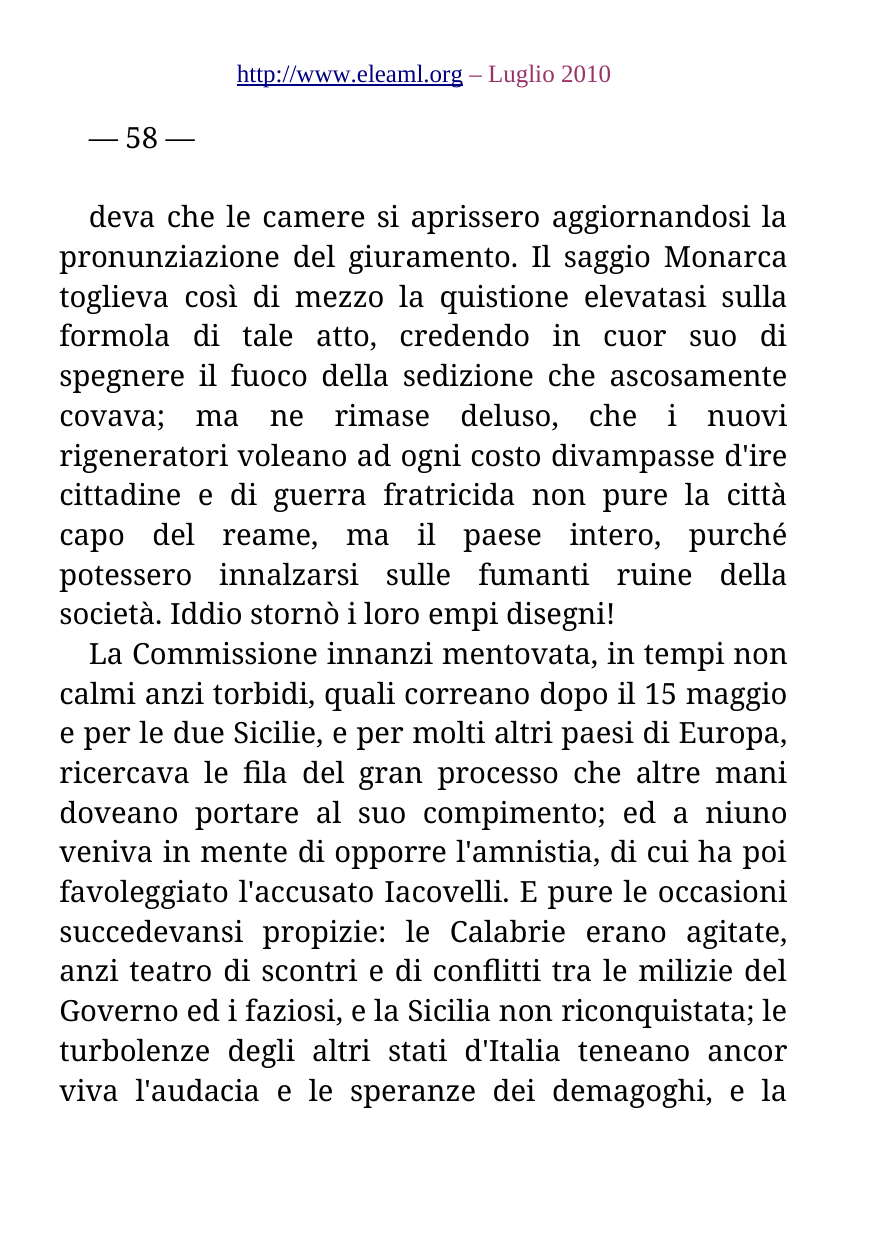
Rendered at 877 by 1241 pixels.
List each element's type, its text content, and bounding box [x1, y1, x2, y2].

text — 58 — [59, 117, 788, 157]
text deva che le camere si aprissero aggiornandosi la pronunziazione del giuramento. Il saggio Monarca toglieva così di mezzo la quistione elevatasi sulla formola di tale atto, credendo in cuor suo di spegnere il fuoco della sedizione che ascosamente covava; ma ne rimase deluso, che i nuovi rigeneratori voleano ad ogni costo divampasse d'ire cittadine e di guerra fratricida non pure la città capo del reame, ma il paese intero, purché potessero innalzarsi sulle fumanti ruine della società. Iddio stornò i loro empi disegni! [59, 197, 788, 633]
text La Commissione innanzi mentovata, in tempi non calmi anzi torbidi, quali correano dopo il 15 maggio e per le due Sicilie, e per molti altri paesi di Europa, ricercava le fila del gran processo che altre mani doveano portare al suo compimento; ed a niuno veniva in mente di opporre l'amnistia, di cui ha poi favoleggiato l'accusato Iacovelli. E pure le occasioni succedevansi propizie: le Calabrie erano agitate, anzi teatro di scontri e di conflitti tra le milizie del Governo ed i faziosi, e la Sicilia non riconquistata; le turbolenze degli altri stati d'Italia teneano ancor viva l'audacia e le speranze dei demagoghi, e la [59, 633, 788, 1109]
